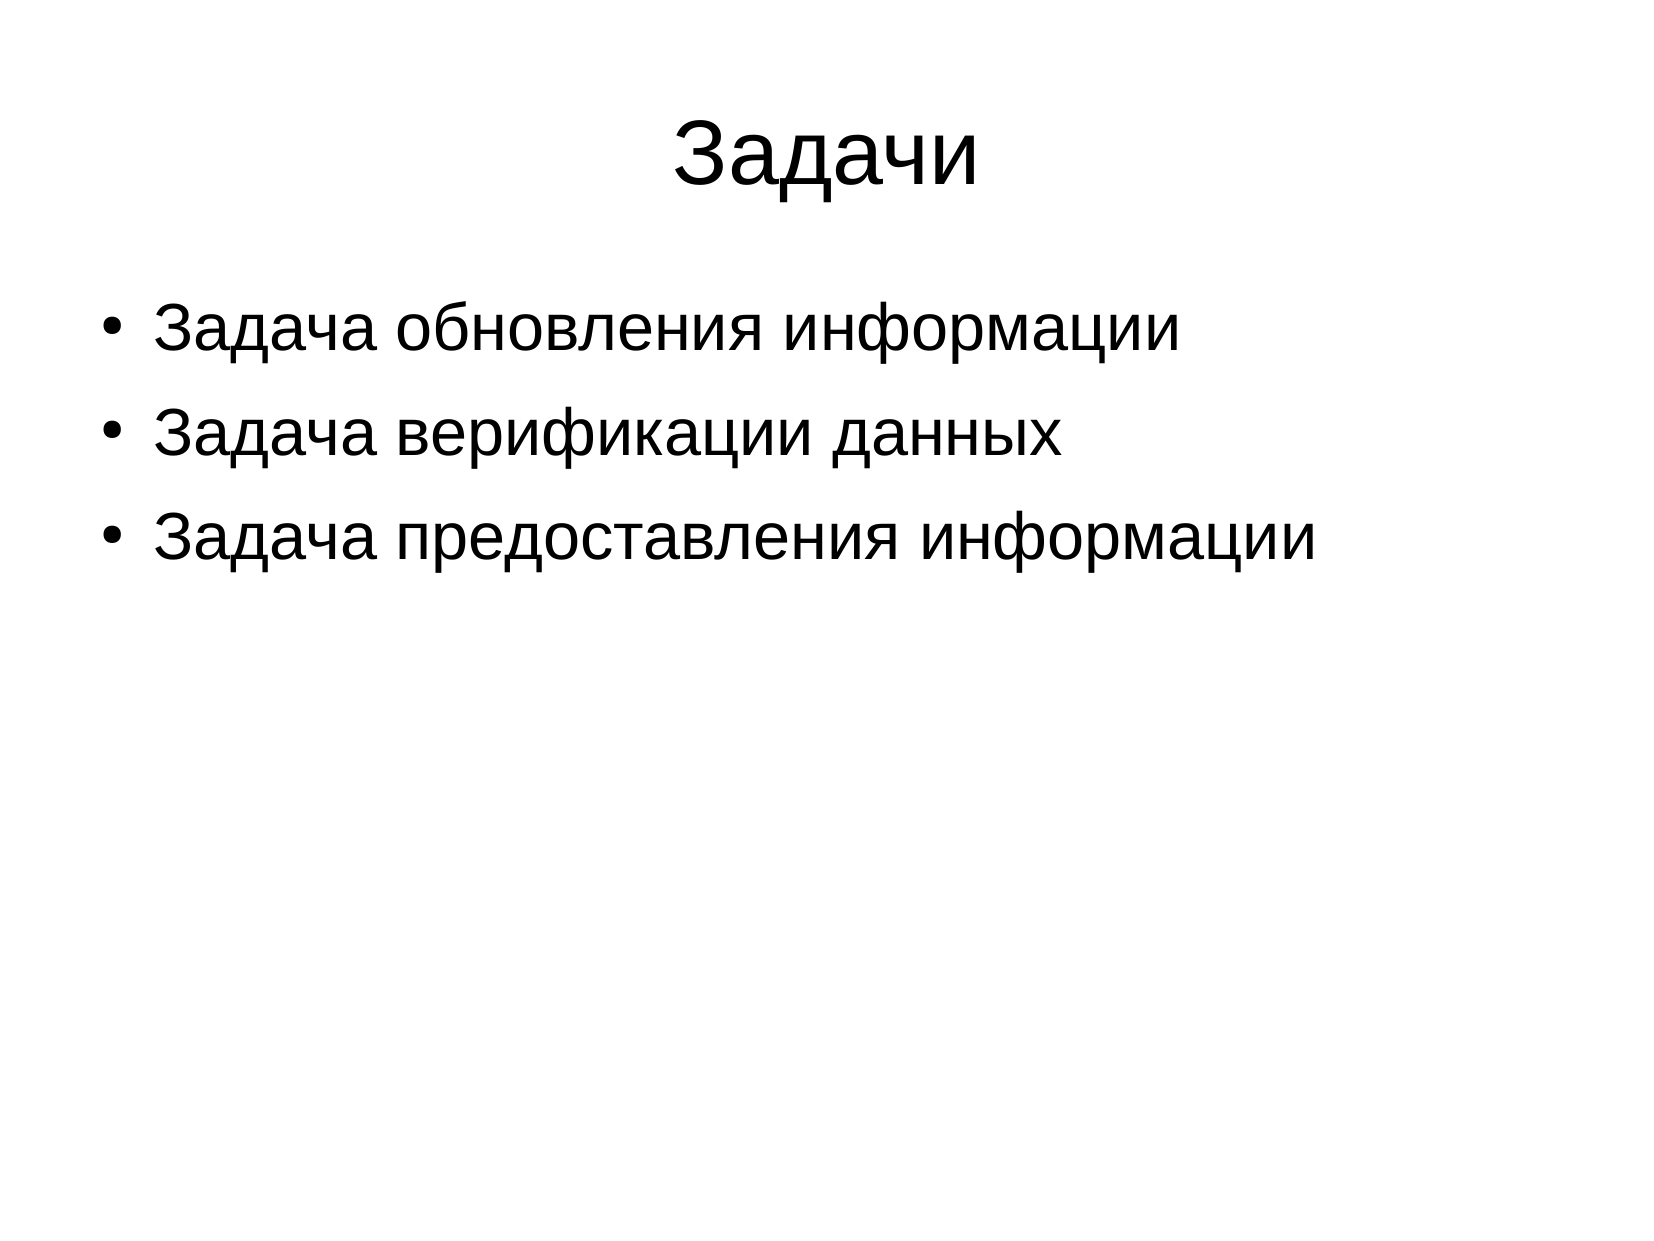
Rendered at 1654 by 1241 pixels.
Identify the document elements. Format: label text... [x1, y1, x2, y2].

title Задачи [82, 56, 1571, 250]
list Задача обновления информации Задача верификации данных Задача предоставления информации [82, 290, 1571, 1109]
